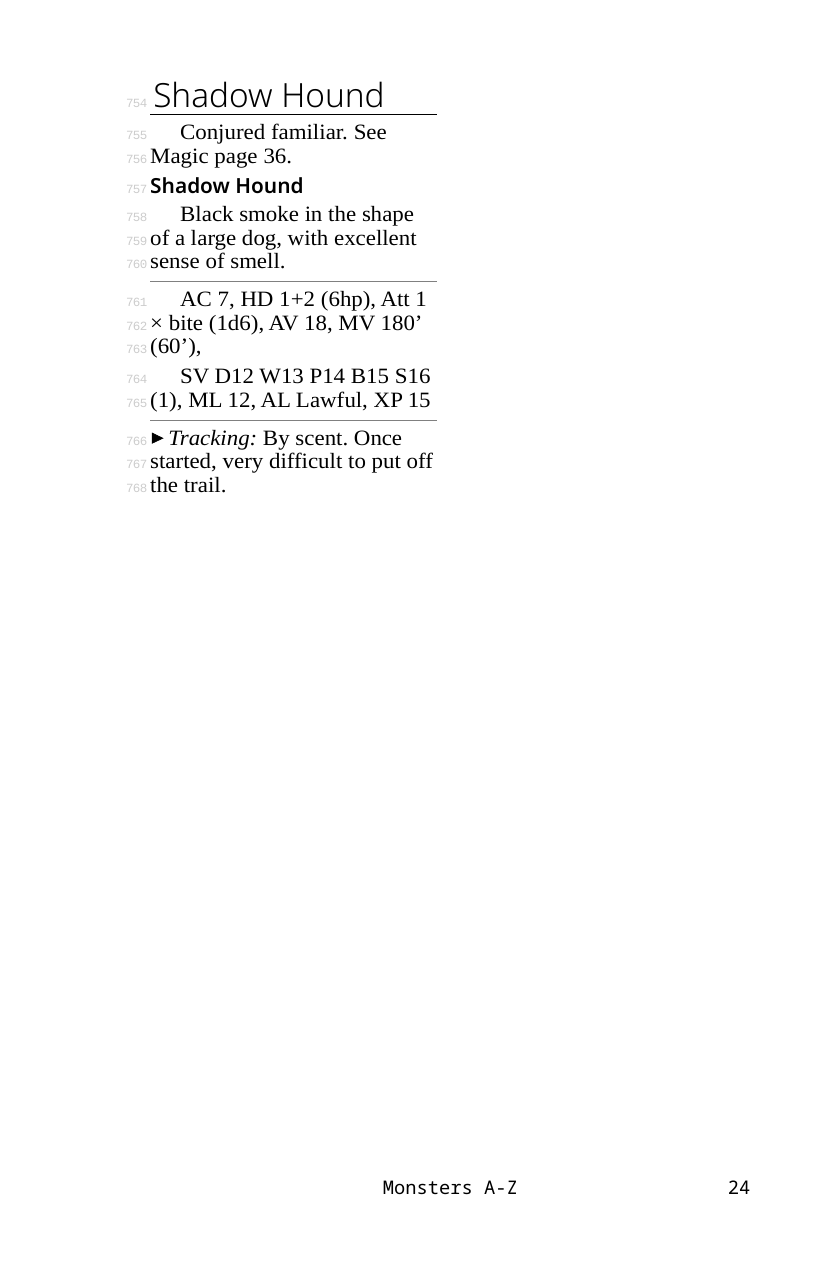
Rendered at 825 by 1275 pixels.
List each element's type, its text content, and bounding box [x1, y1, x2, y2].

text Black smoke in the shape of a large dog, with excellent sense of smell. [150, 202, 437, 273]
subtitle Shadow Hound [150, 171, 437, 199]
text AC 7, HD 1+2 (6hp), Att 1 × bite (1d6), AV 18, MV 180’ (60’), [150, 288, 437, 359]
text SV D12 W13 P14 B15 S16 (1), ML 12, AL Lawful, XP 15 [150, 365, 437, 412]
list Tracking: By scent. Once started, very difficult to put off the trail. [150, 426, 437, 497]
subtitle Shadow Hound [150, 75, 437, 114]
text Conjured familiar. See Magic page 35. [150, 120, 437, 168]
